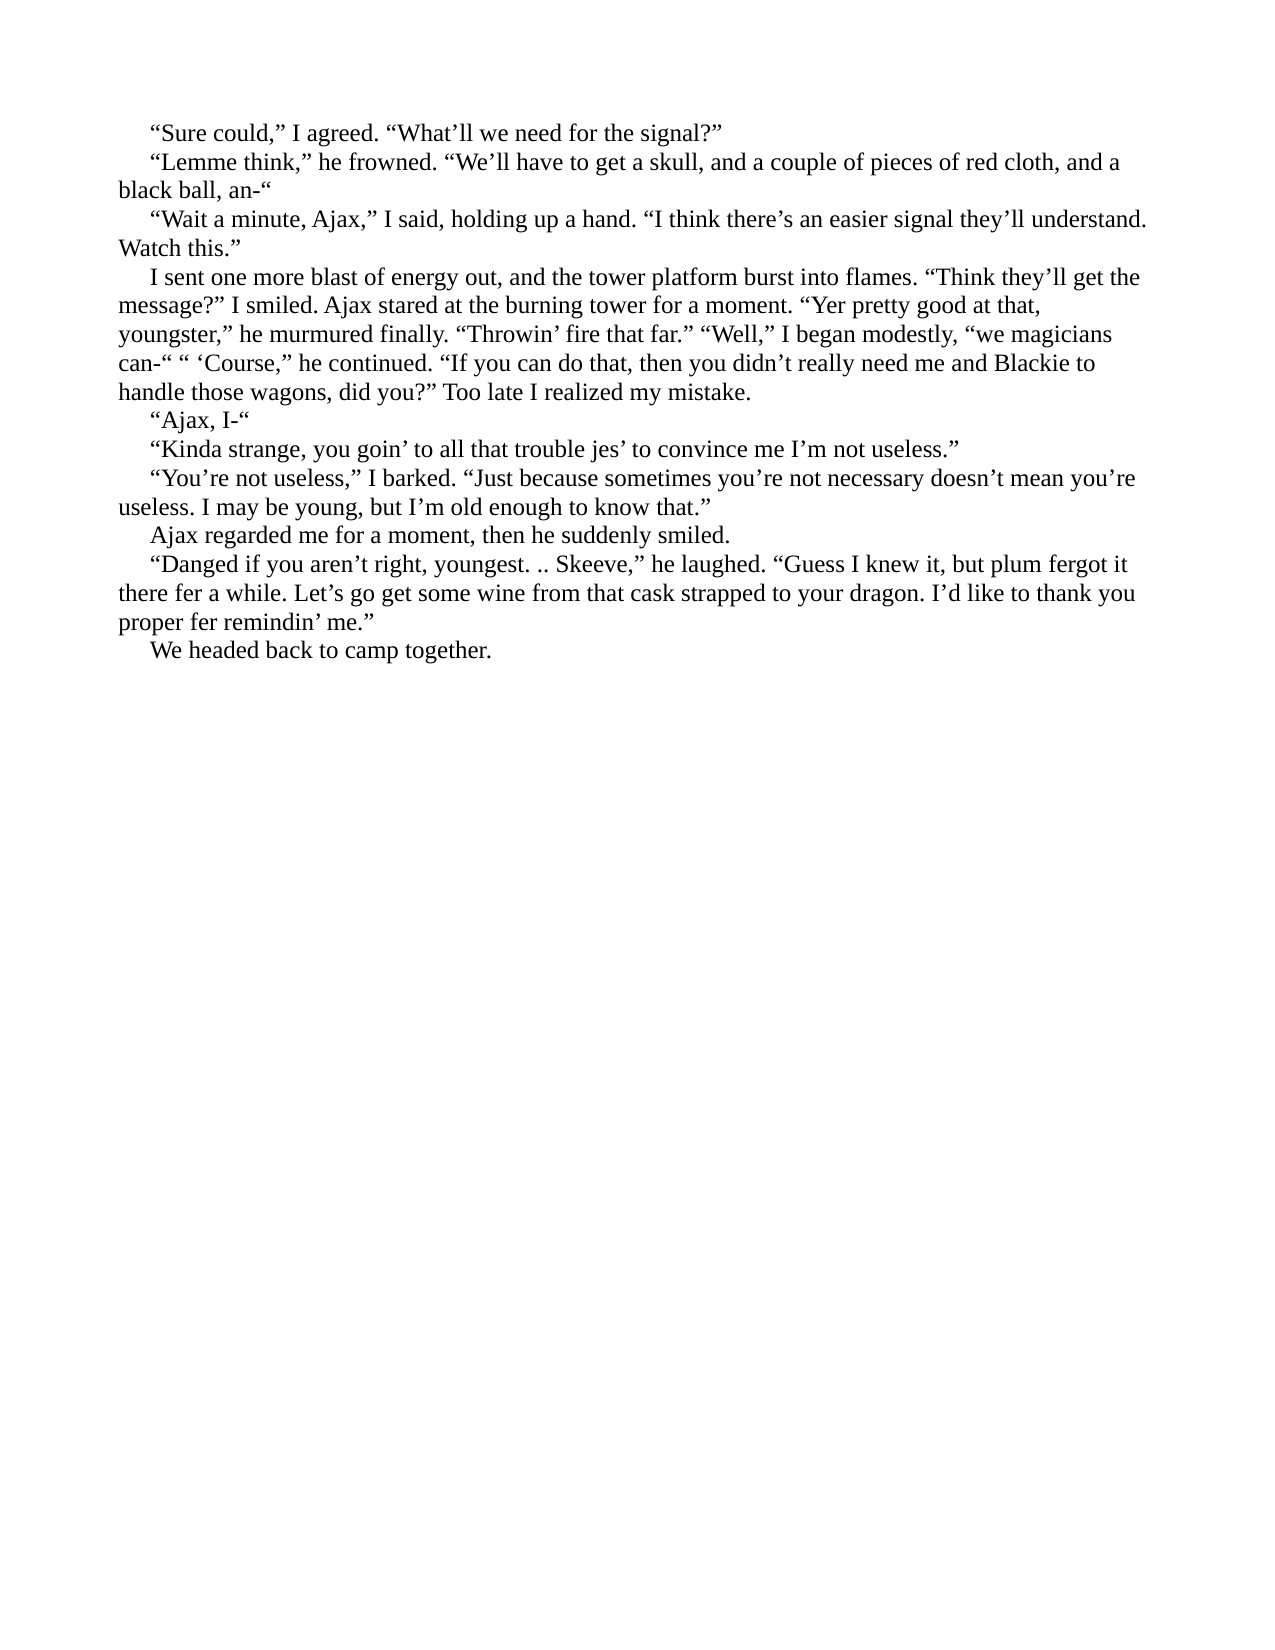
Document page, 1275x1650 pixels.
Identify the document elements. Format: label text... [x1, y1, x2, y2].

text “Danged if you aren’t right, youngest. .. Skeeve,” he laughed. “Guess I knew it, but plum fergot it there fer a while. Let’s go get some wine from that cask strapped to your dragon. I’d like to thank you proper fer remindin’ me.” [118, 549, 1157, 636]
text We headed back to camp together. [118, 636, 1157, 664]
text “Kinda strange, you goin’ to all that trouble jes’ to convince me I’m not useless.” [118, 434, 1157, 463]
text “You’re not useless,” I barked. “Just because sometimes you’re not necessary doesn’t mean you’re useless. I may be young, but I’m old enough to know that.” [118, 463, 1157, 521]
text Ajax regarded me for a moment, then he suddenly smiled. [118, 521, 1157, 549]
text “Sure could,” I agreed. “What’ll we need for the signal?” [118, 118, 1157, 147]
text I sent one more blast of energy out, and the tower platform burst into flames. “Think they’ll get the message?” I smiled. Ajax stared at the burning tower for a moment. “Yer pretty good at that, youngster,” he murmured finally. “Throwin’ fire that far.” “Well,” I began modestly, “we magicians can-“ “ ‘Course,” he continued. “If you can do that, then you didn’t really need me and Blackie to handle those wagons, did you?” Too late I realized my mistake. [118, 262, 1157, 406]
text “Ajax, I-“ [118, 406, 1157, 434]
text “Wait a minute, Ajax,” I said, holding up a hand. “I think there’s an easier signal they’ll understand. Watch this.” [118, 204, 1157, 262]
text “Lemme think,” he frowned. “We’ll have to get a skull, and a couple of pieces of red cloth, and a black ball, an-“ [118, 147, 1157, 204]
